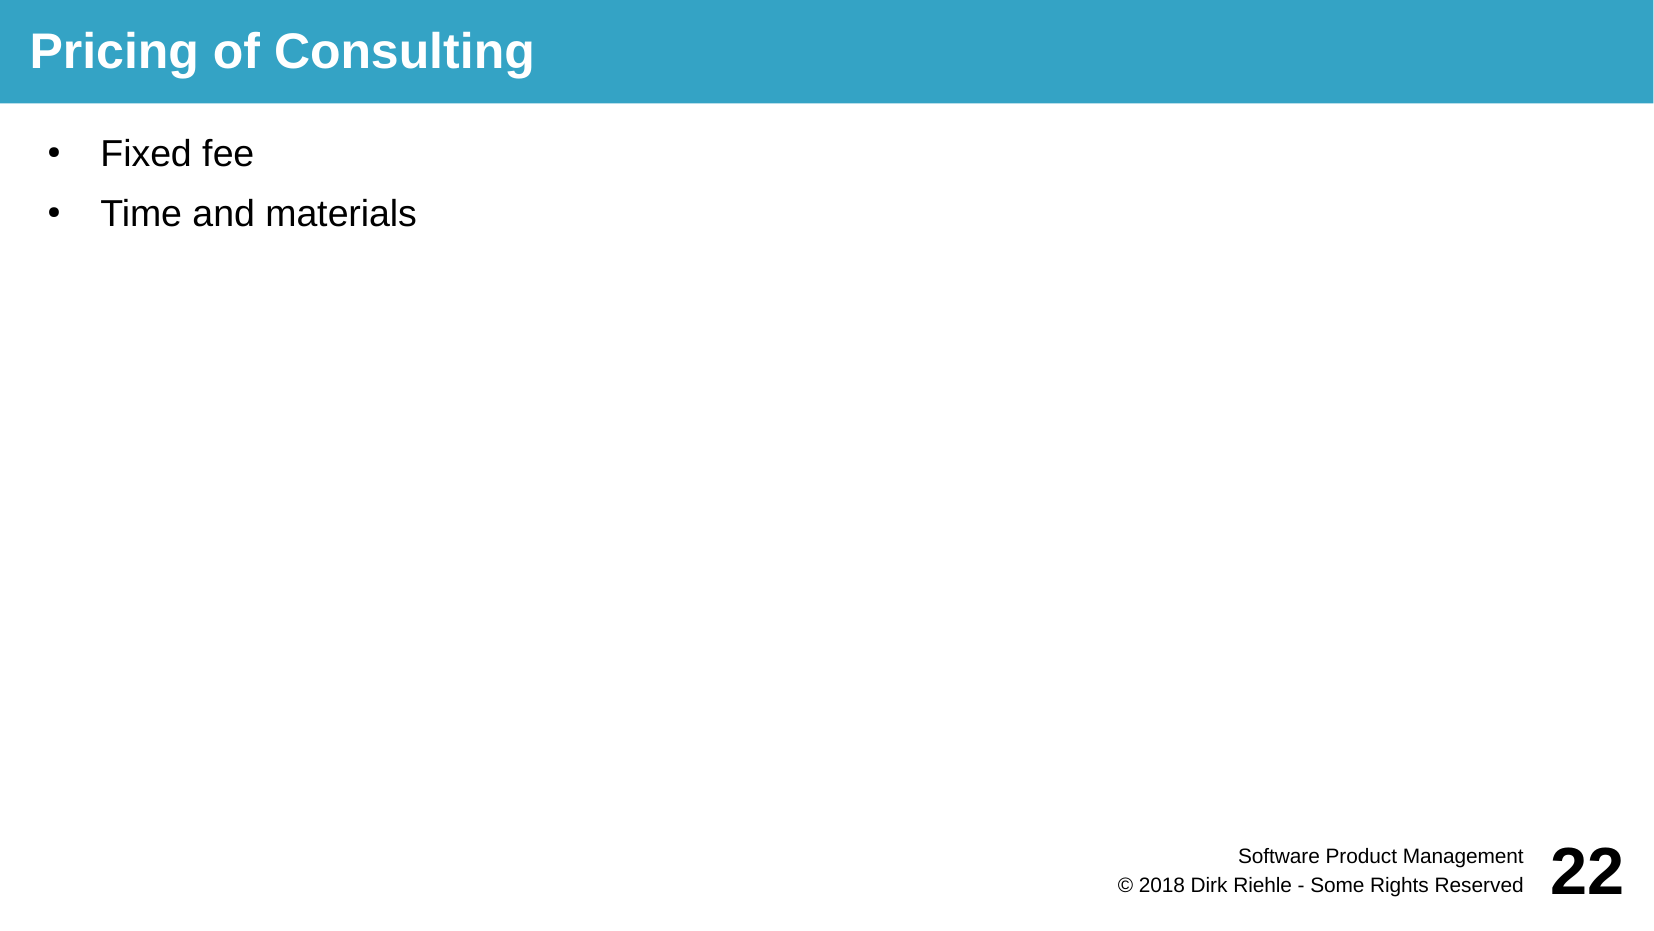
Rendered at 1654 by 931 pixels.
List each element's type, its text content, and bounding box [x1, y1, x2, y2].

list Fixed fee Time and materials [29, 132, 1625, 813]
title Pricing of Consulting [0, 0, 1654, 104]
